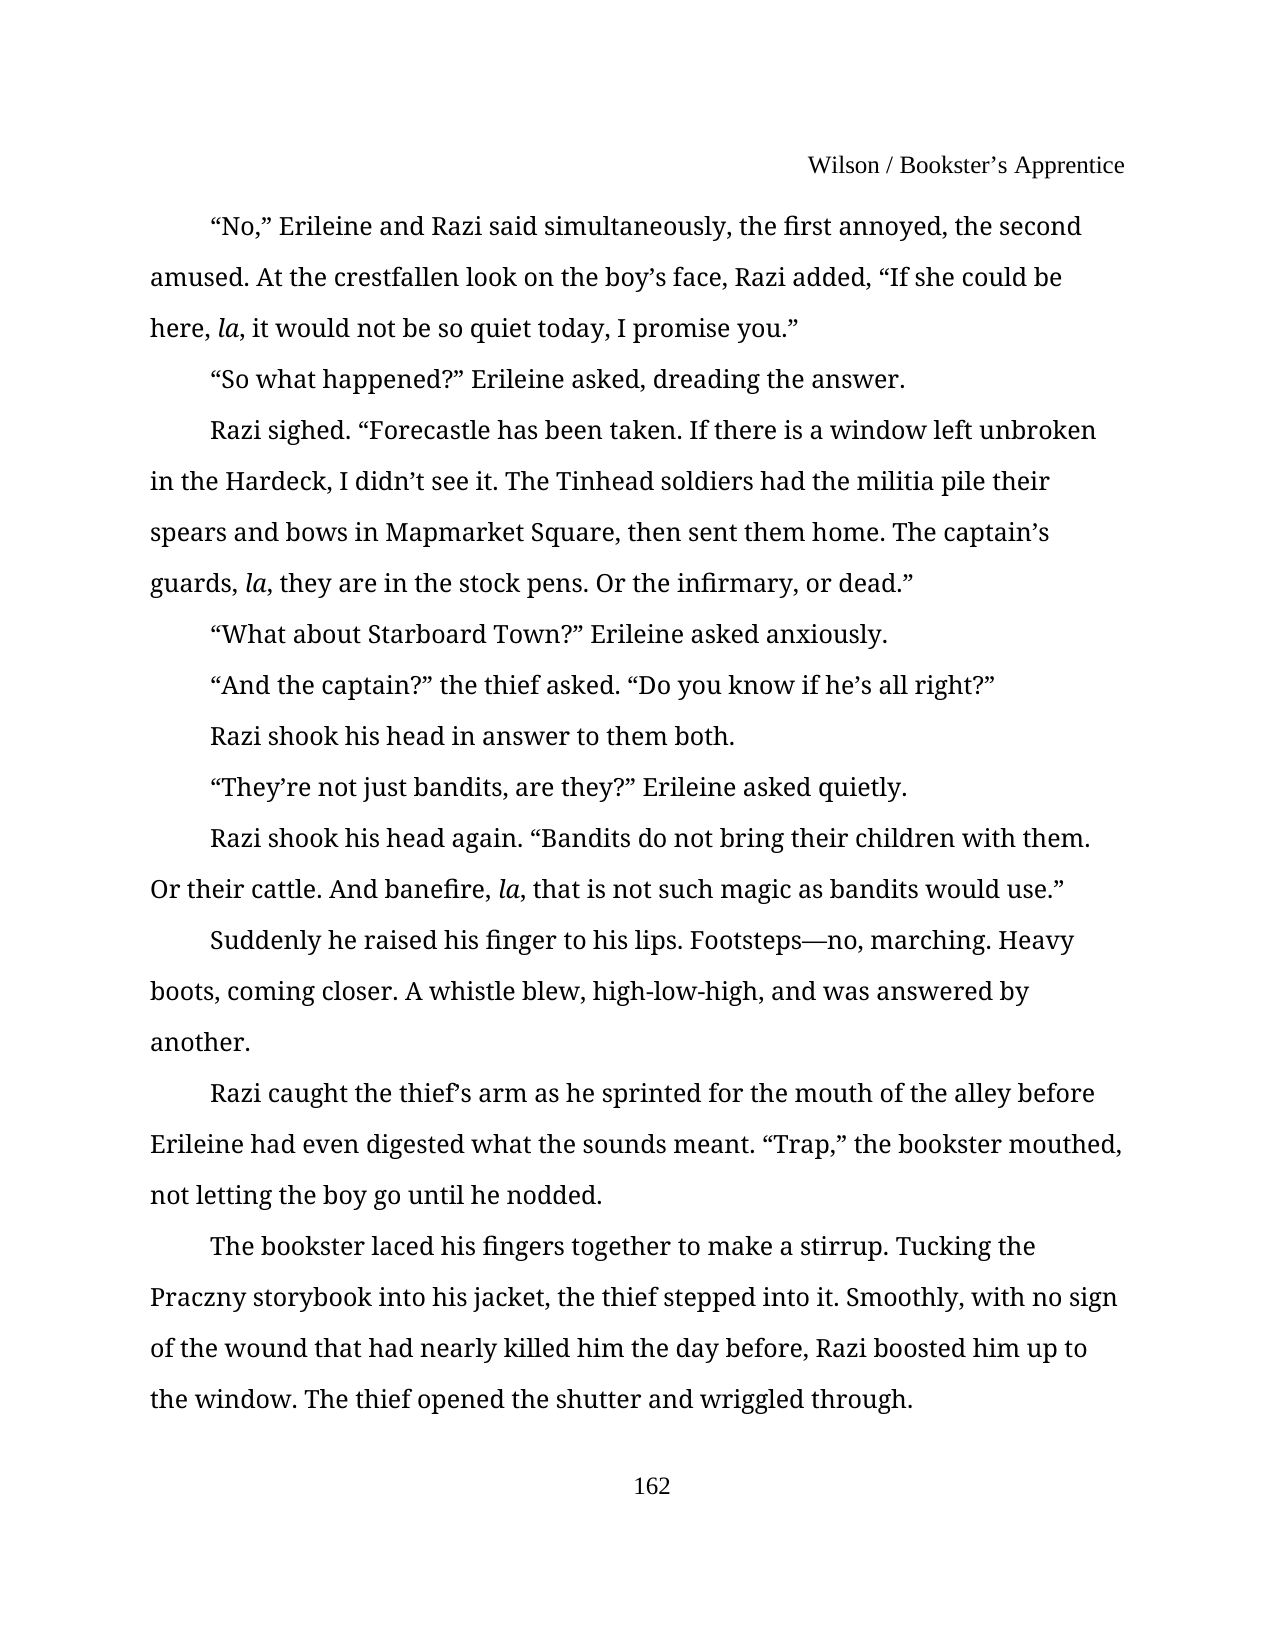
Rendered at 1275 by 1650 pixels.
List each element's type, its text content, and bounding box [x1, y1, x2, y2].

text Razi caught the thief’s arm as he sprinted for the mouth of the alley before Erileine had even digested what the sounds meant. “Trap,” the bookster mouthed, not letting the boy go until he nodded. [150, 1076, 1125, 1212]
text “No,” Erileine and Razi said simultaneously, the first annoyed, the second amused. At the crestfallen look on the boy’s face, Razi added, “If she could be here, la, it would not be so quiet today, I promise you.” [150, 208, 1125, 344]
text Razi shook his head in answer to them both. [150, 719, 1125, 753]
text Suddenly he raised his finger to his lips. Footsteps—no, marching. Heavy boots, coming closer. A whistle blew, high-low-high, and was answered by another. [150, 923, 1125, 1059]
text “And the captain?” the thief asked. “Do you know if he’s all right?” [150, 668, 1125, 702]
text “So what happened?” Erileine asked, dreading the answer. [150, 361, 1125, 395]
text Razi sighed. “Forecastle has been taken. If there is a window left unbroken in the Hardeck, I didn’t see it. The Tinhead soldiers had the militia pile their spears and bows in Mapmarket Square, then sent them home. The captain’s guards, la, they are in the stock pens. Or the infirmary, or dead.” [150, 412, 1125, 599]
text “What about Starboard Town?” Erileine asked anxiously. [150, 617, 1125, 651]
text “They’re not just bandits, are they?” Erileine asked quietly. [150, 770, 1125, 804]
text Razi shook his head again. “Bandits do not bring their children with them. Or their cattle. And banefire, la, that is not such magic as bandits would use.” [150, 821, 1125, 906]
text The bookster laced his fingers together to make a stirrup. Tucking the Praczny storybook into his jacket, the thief stepped into it. Smoothly, with no sign of the wound that had nearly killed him the day before, Razi boosted him up to the window. The thief opened the shutter and wriggled through. [150, 1229, 1125, 1416]
